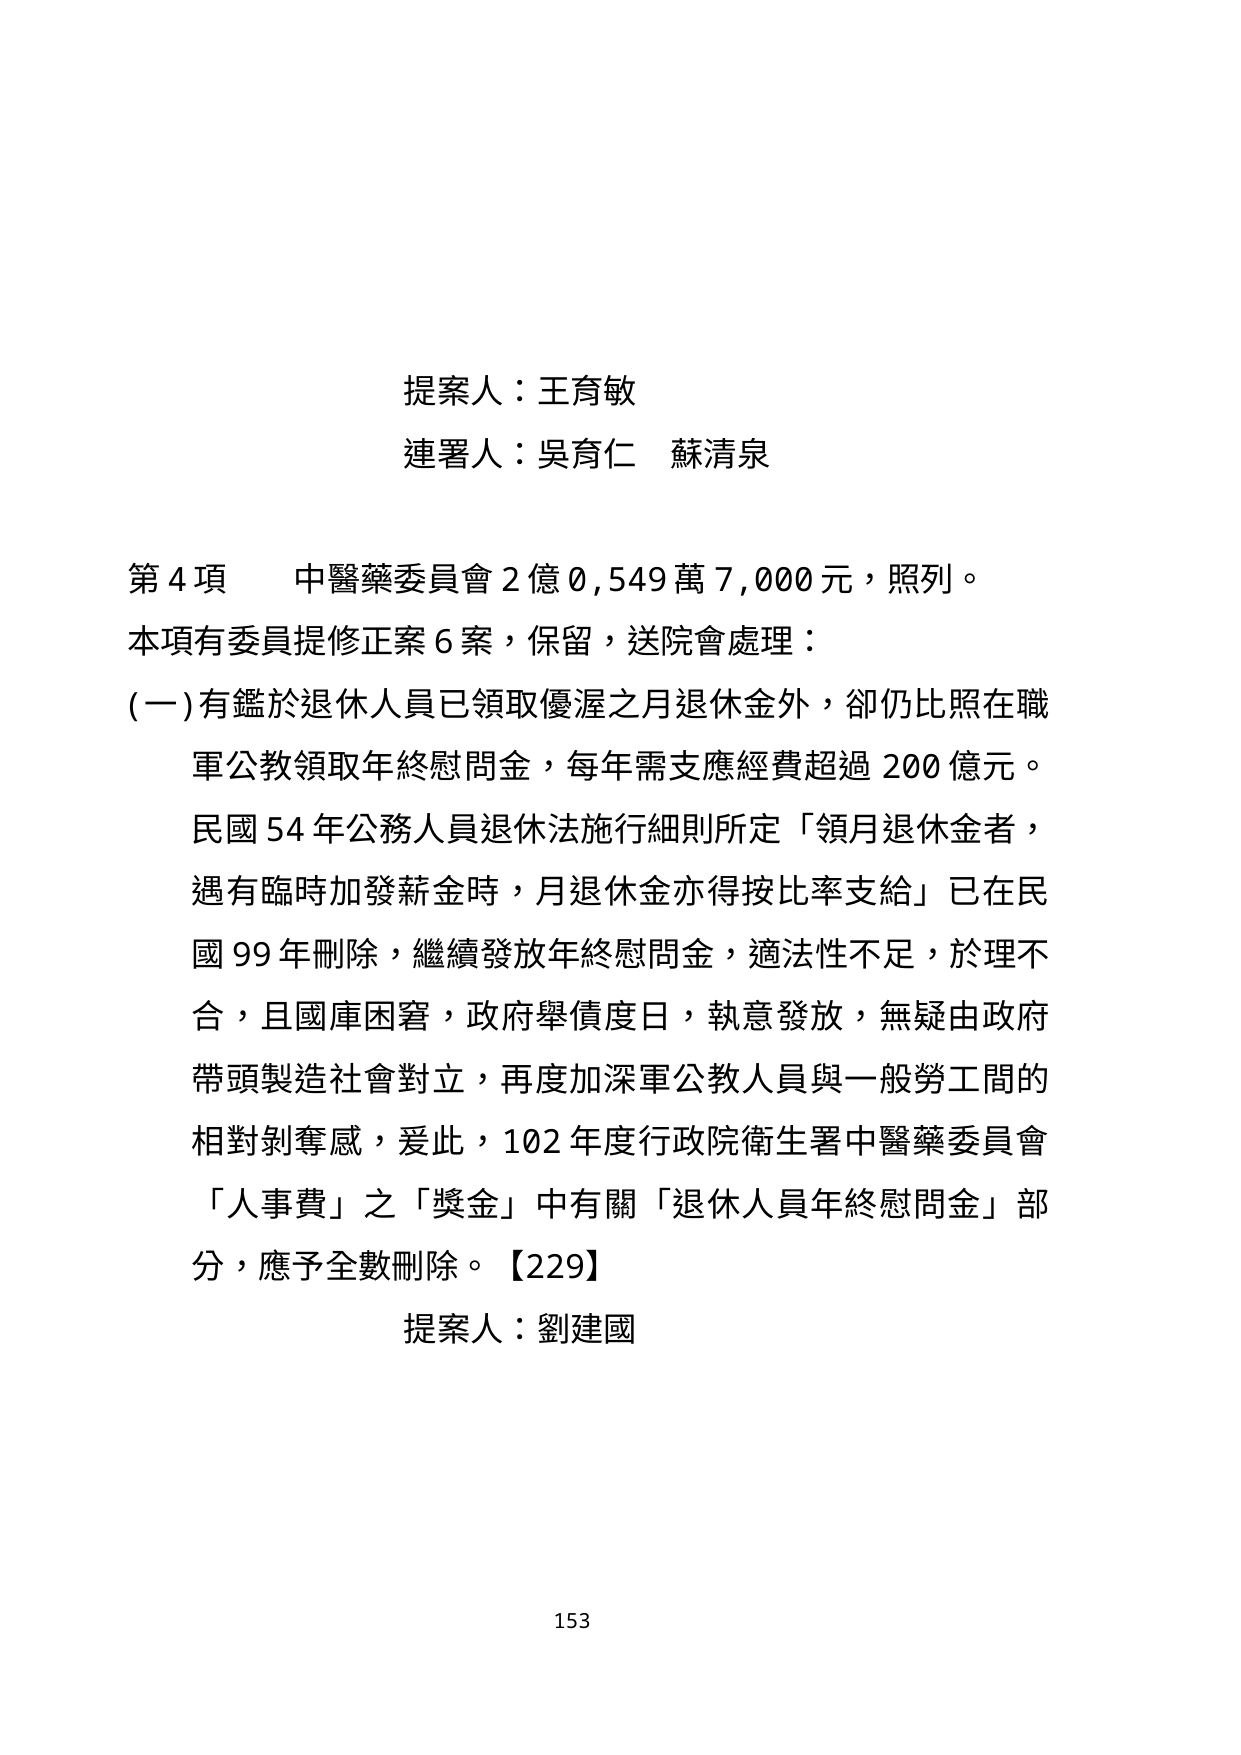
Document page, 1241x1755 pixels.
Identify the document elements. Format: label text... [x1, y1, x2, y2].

text 連署人：吳育仁 蘇清泉 [94, 410, 1050, 472]
text (一)有鑑於退休人員已領取優渥之月退休金外，卻仍比照在職軍公教領取年終慰問金，每年需支應經費超過200億元。民國54年公務人員退休法施行細則所定「領月退休金者，遇有臨時加發薪金時，月退休金亦得按比率支給」已在民國99年刪除，繼續發放年終慰問金，適法性不足，於理不合，且國庫困窘，政府舉債度日，執意發放，無疑由政府帶頭製造社會對立，再度加深軍公教人員與一般勞工間的相對剝奪感，爰此，102年度行政院衛生署中醫藥委員會「人事費」之「獎金」中有關「退休人員年終慰問金」部分，應予全數刪除。【229】 [123, 660, 1050, 1285]
text 第4項 中醫藥委員會2億0,549萬7,000元，照列。 [94, 535, 1048, 597]
text 提案人：王育敏 [94, 347, 1050, 410]
text 本項有委員提修正案6案，保留，送院會處理： [94, 597, 1048, 660]
text 提案人：劉建國 [94, 1285, 1050, 1347]
